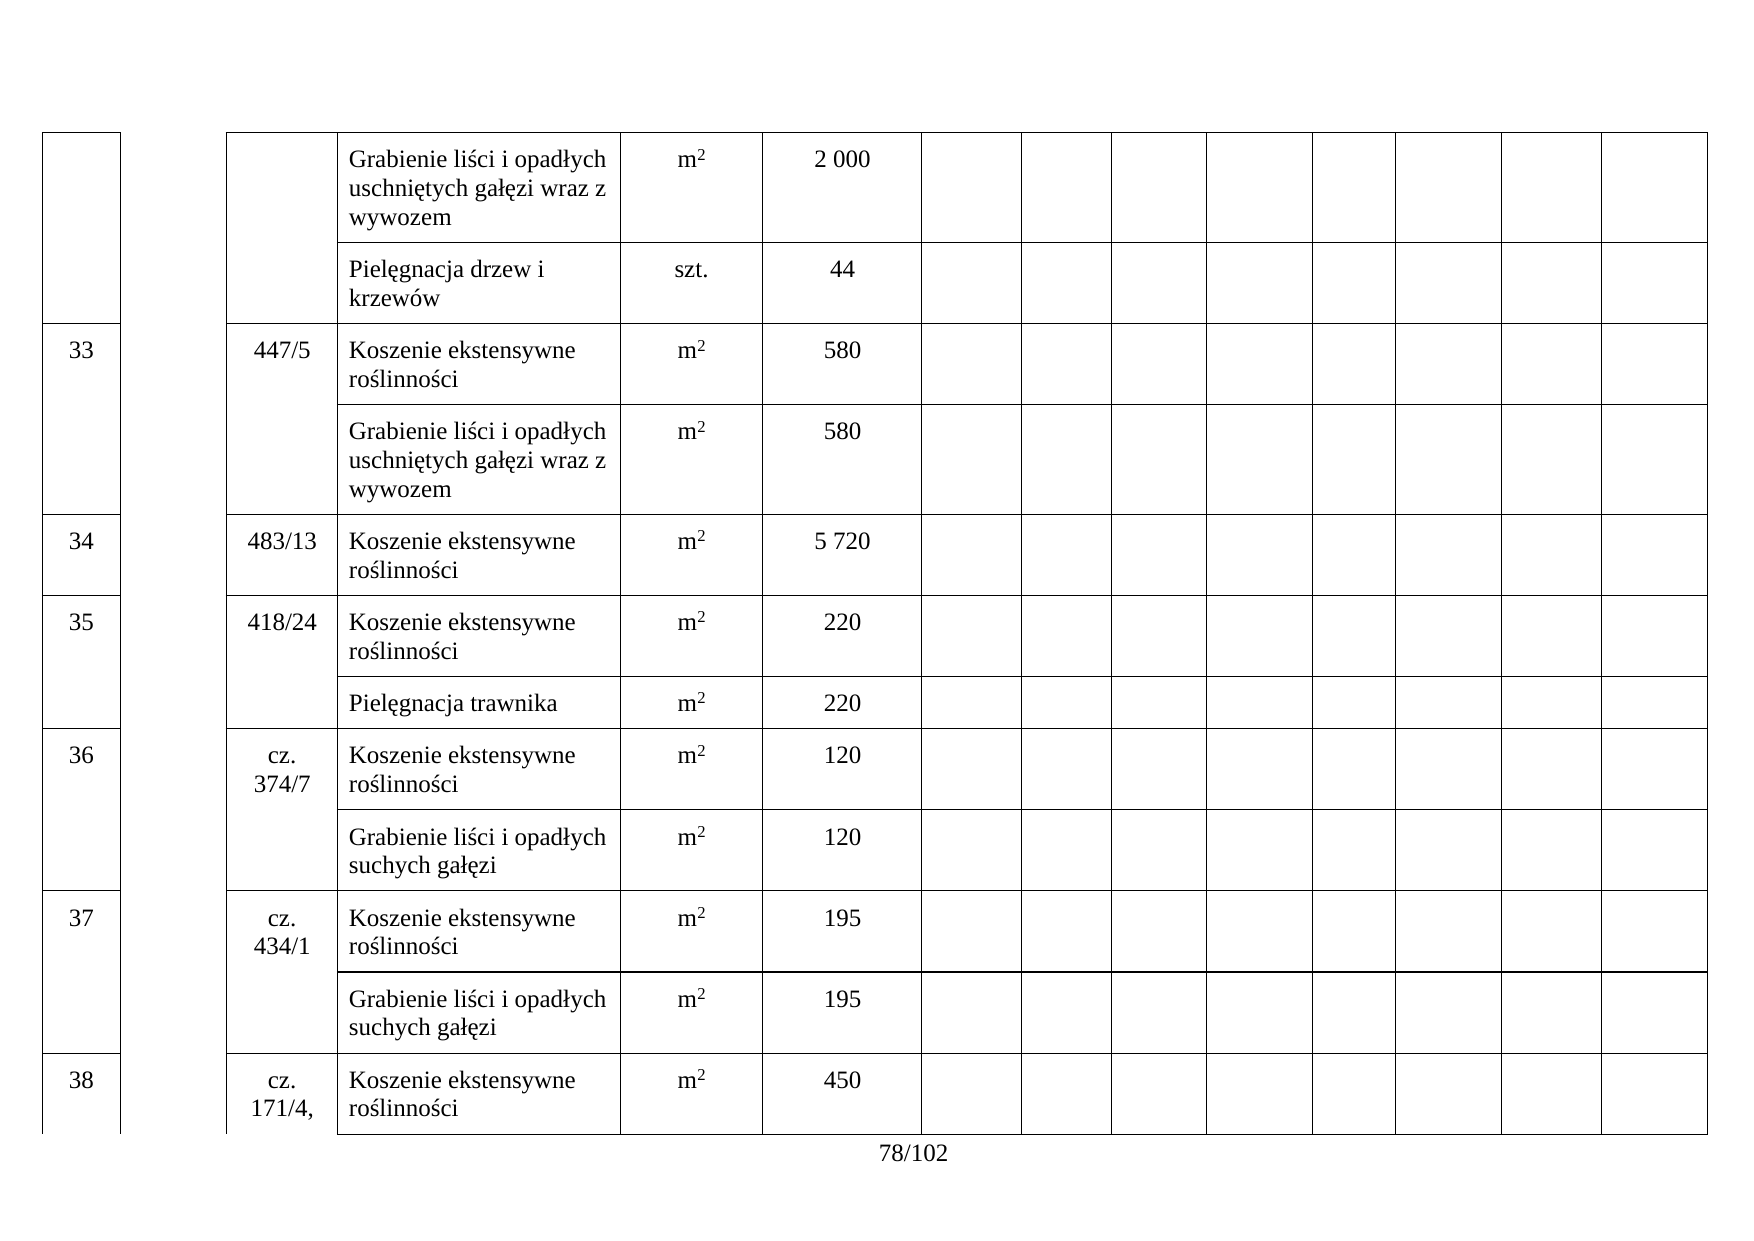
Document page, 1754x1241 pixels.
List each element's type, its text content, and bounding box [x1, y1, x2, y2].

table_cell [922, 810, 1021, 890]
table_cell [1022, 973, 1111, 1052]
table_cell [1207, 677, 1312, 728]
table_cell Koszenie ekstensywne roślinności [338, 324, 620, 404]
table_cell 580 [763, 405, 921, 514]
table_cell [922, 1054, 1021, 1133]
table_cell [1022, 133, 1111, 242]
table_cell 33 [43, 324, 120, 404]
table_cell cz. 374/7 [227, 729, 337, 809]
table_cell [1396, 1054, 1501, 1133]
table_cell [1313, 891, 1395, 971]
table_cell [121, 1053, 226, 1133]
table_cell [1112, 405, 1206, 514]
table_cell m2 [621, 405, 762, 514]
table_cell [1313, 405, 1395, 514]
table_cell 195 [763, 891, 921, 971]
table_cell [121, 595, 226, 676]
table_cell Koszenie ekstensywne roślinności [338, 729, 620, 809]
table_cell [227, 971, 337, 1052]
table_cell [227, 676, 337, 728]
table_cell [1602, 515, 1707, 595]
table_cell [1396, 133, 1501, 242]
table_cell [1022, 810, 1111, 890]
table_cell [1022, 243, 1111, 323]
table_cell [1022, 596, 1111, 676]
table_cell [1602, 973, 1707, 1052]
table_cell Koszenie ekstensywne roślinności [338, 891, 620, 971]
table_cell [1022, 324, 1111, 404]
table_cell 580 [763, 324, 921, 404]
table_cell Grabienie liści i opadłych suchych gałęzi [338, 973, 620, 1052]
table_cell [121, 404, 226, 514]
table_cell cz. 171/4, [227, 1054, 337, 1133]
table_cell [1313, 1054, 1395, 1133]
table_cell Koszenie ekstensywne roślinności [338, 1054, 620, 1133]
table_cell [922, 891, 1021, 971]
table_cell [1207, 1054, 1312, 1133]
table_cell [1602, 405, 1707, 514]
table_cell [1396, 810, 1501, 890]
table_cell 34 [43, 515, 120, 595]
table_cell [1022, 677, 1111, 728]
table_cell [43, 676, 120, 728]
table_cell 38 [43, 1054, 120, 1133]
table_cell [1396, 515, 1501, 595]
table_cell cz. 434/1 [227, 891, 337, 971]
table_cell [121, 242, 226, 323]
table_cell [227, 404, 337, 514]
table_cell [1112, 596, 1206, 676]
table_cell [1396, 677, 1501, 728]
table_cell [922, 973, 1021, 1052]
table_cell [43, 809, 120, 890]
table_cell [121, 323, 226, 404]
table_cell [1207, 133, 1312, 242]
table_cell [1112, 243, 1206, 323]
table_cell [43, 971, 120, 1052]
table_cell [1602, 324, 1707, 404]
table_cell szt. [621, 243, 762, 323]
table_cell [1207, 891, 1312, 971]
table_cell [1022, 1054, 1111, 1133]
table_cell [1602, 596, 1707, 676]
table_cell [1396, 729, 1501, 809]
table_cell [922, 405, 1021, 514]
table_cell [1112, 729, 1206, 809]
table_cell [1313, 324, 1395, 404]
table_cell [1207, 324, 1312, 404]
table_cell 2 000 [763, 133, 921, 242]
table_cell [1502, 596, 1601, 676]
table_cell [1022, 891, 1111, 971]
table_cell [922, 324, 1021, 404]
table_cell [1502, 810, 1601, 890]
table_cell [1313, 677, 1395, 728]
table_cell [1112, 515, 1206, 595]
table_cell 120 [763, 810, 921, 890]
table_cell [1602, 1054, 1707, 1133]
table_cell [1396, 324, 1501, 404]
table_cell [121, 514, 226, 595]
table_cell Koszenie ekstensywne roślinności [338, 596, 620, 676]
table_cell [1207, 596, 1312, 676]
table_cell [1502, 973, 1601, 1052]
table_cell Koszenie ekstensywne roślinności [338, 515, 620, 595]
table_cell [1112, 324, 1206, 404]
table_cell [43, 133, 120, 323]
table_cell m2 [621, 973, 762, 1052]
table_cell 220 [763, 596, 921, 676]
table_cell 418/24 [227, 596, 337, 676]
table_cell [1502, 515, 1601, 595]
table_cell [1502, 891, 1601, 971]
table_cell [1396, 596, 1501, 676]
table_cell [1602, 133, 1707, 242]
table_cell [1313, 973, 1395, 1052]
table_cell [1207, 515, 1312, 595]
table_cell [922, 243, 1021, 323]
table_cell [1207, 973, 1312, 1052]
table_cell m2 [621, 596, 762, 676]
table_cell [1396, 405, 1501, 514]
table_cell 220 [763, 677, 921, 728]
table_cell m2 [621, 515, 762, 595]
table_cell [1602, 243, 1707, 323]
table_cell [121, 890, 226, 971]
table_cell [121, 971, 226, 1052]
table_cell [1112, 973, 1206, 1052]
table_cell [121, 728, 226, 809]
table_cell 36 [43, 729, 120, 809]
table_cell [1112, 133, 1206, 242]
table_cell [1502, 324, 1601, 404]
table_cell [1602, 677, 1707, 728]
table_cell [1602, 729, 1707, 809]
table_cell [1396, 243, 1501, 323]
table_cell [1022, 729, 1111, 809]
table_cell 37 [43, 891, 120, 971]
table_cell [922, 515, 1021, 595]
table_cell 447/5 [227, 324, 337, 404]
table_cell m2 [621, 677, 762, 728]
table_cell [1313, 515, 1395, 595]
table_cell [1022, 515, 1111, 595]
table_cell [1502, 677, 1601, 728]
table_cell [1112, 810, 1206, 890]
table_cell [1502, 729, 1601, 809]
table_cell [922, 596, 1021, 676]
table_cell [1112, 677, 1206, 728]
table_cell 44 [763, 243, 921, 323]
table_cell [1396, 891, 1501, 971]
table_cell [1313, 133, 1395, 242]
table_cell 120 [763, 729, 921, 809]
table_cell 195 [763, 973, 921, 1052]
table_cell [922, 677, 1021, 728]
table_cell [43, 404, 120, 514]
table_cell Grabienie liści i opadłych suchych gałęzi [338, 810, 620, 890]
table_cell [1207, 405, 1312, 514]
table_cell m2 [621, 324, 762, 404]
table_cell m2 [621, 729, 762, 809]
table_cell Grabienie liści i opadłych uschniętych gałęzi wraz z wywozem [338, 405, 620, 514]
table_cell [1207, 243, 1312, 323]
table_cell [1112, 891, 1206, 971]
table_cell 35 [43, 596, 120, 676]
table_cell Pielęgnacja trawnika [338, 677, 620, 728]
table_cell 483/13 [227, 515, 337, 595]
table_cell [227, 133, 337, 323]
table_cell [1313, 810, 1395, 890]
table_cell [1313, 243, 1395, 323]
table_cell Pielęgnacja drzew i krzewów [338, 243, 620, 323]
table_cell [1502, 243, 1601, 323]
table_cell [1502, 133, 1601, 242]
table_cell [227, 809, 337, 890]
table_cell m2 [621, 891, 762, 971]
table_cell [121, 809, 226, 890]
table_cell m2 [621, 1054, 762, 1133]
table_cell [1207, 729, 1312, 809]
table_cell Grabienie liści i opadłych uschniętych gałęzi wraz z wywozem [338, 133, 620, 242]
table_cell [1502, 1054, 1601, 1133]
table_cell [1602, 891, 1707, 971]
table_cell 450 [763, 1054, 921, 1133]
table_cell [1313, 596, 1395, 676]
table_cell m2 [621, 133, 762, 242]
table_cell 5 720 [763, 515, 921, 595]
table_cell [121, 132, 226, 242]
table_cell [1112, 1054, 1206, 1133]
table_cell [1502, 405, 1601, 514]
table_cell [121, 676, 226, 728]
table_cell [1313, 729, 1395, 809]
table_cell m2 [621, 810, 762, 890]
table_cell [1022, 405, 1111, 514]
table_cell [1602, 810, 1707, 890]
table_cell [922, 133, 1021, 242]
table_cell [922, 729, 1021, 809]
table_cell [1396, 973, 1501, 1052]
table_cell [1207, 810, 1312, 890]
